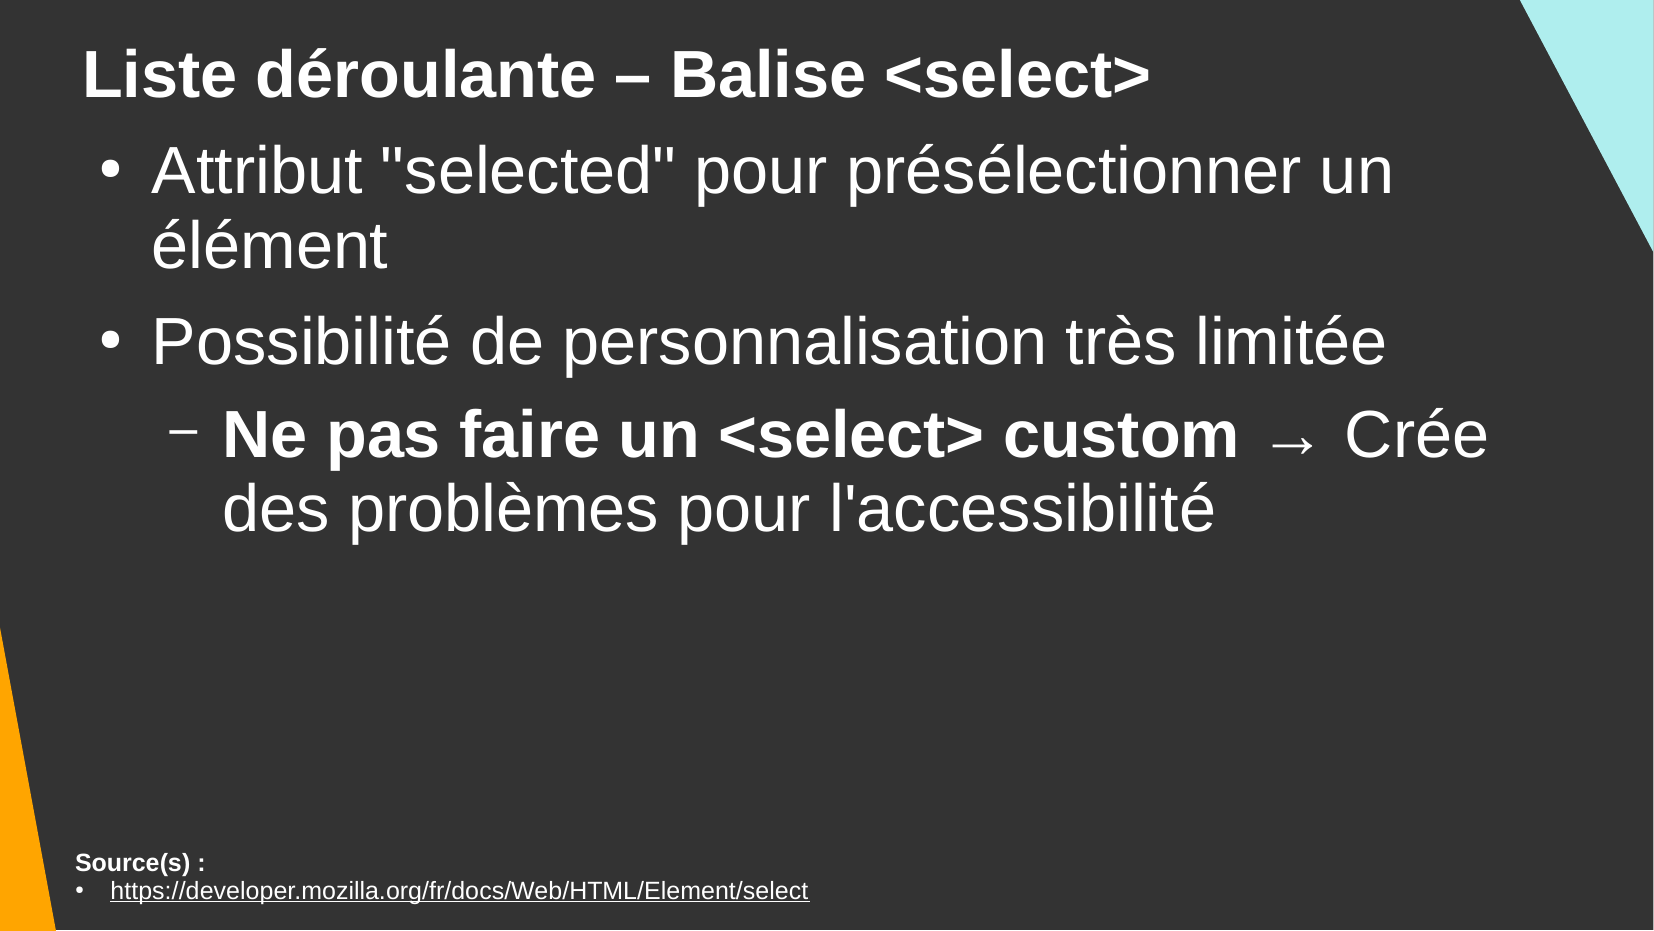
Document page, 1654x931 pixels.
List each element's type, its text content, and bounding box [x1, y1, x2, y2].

text_box [0, 627, 56, 931]
title Liste déroulante – Balise <select> [82, 37, 1571, 114]
list Attribut "selected" pour présélectionner un élément Possibilité de personnalisation très limitée Ne pas faire un <select> custom → Crée des problèmes pour l'accessibilité [80, 132, 1605, 795]
text_box [1519, 0, 1654, 254]
text_box Source(s) : https://developer.mozilla.org/fr/docs/Web/HTML/Element/select [60, 841, 1546, 913]
